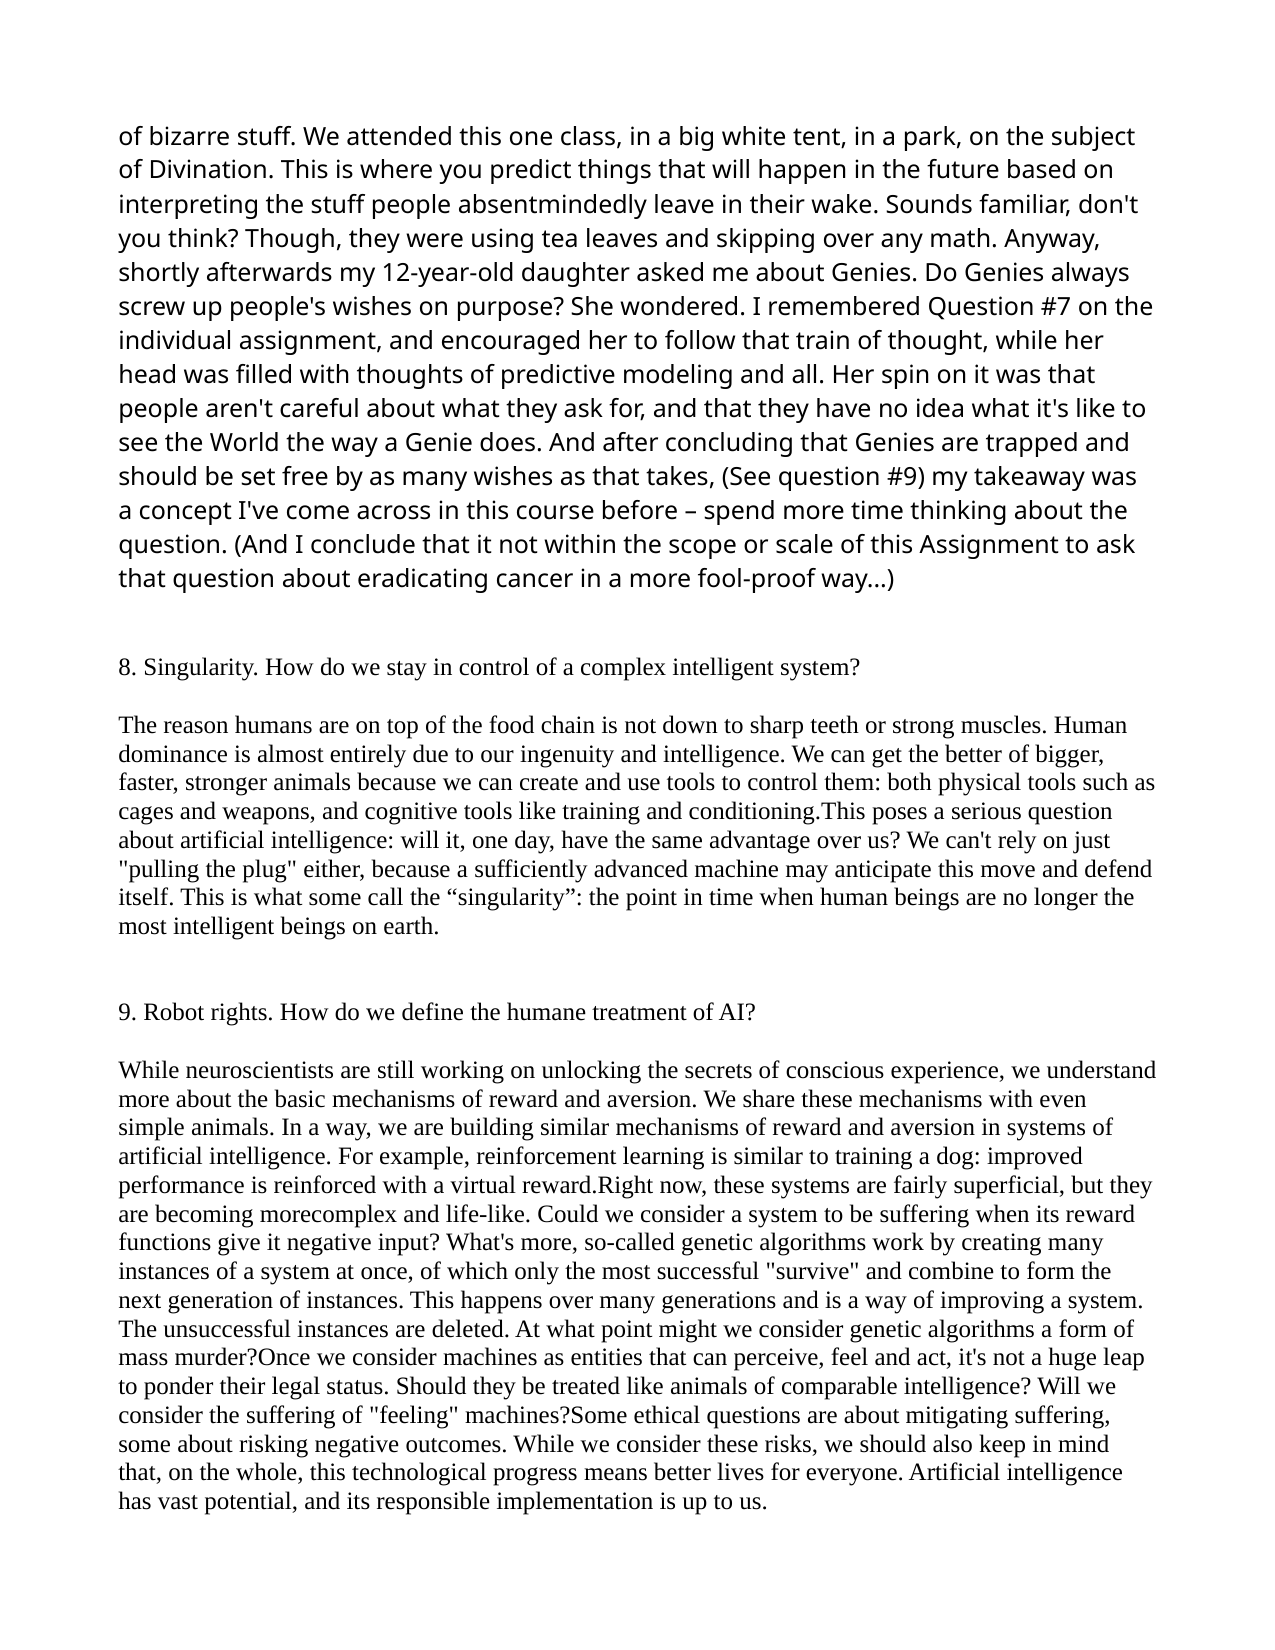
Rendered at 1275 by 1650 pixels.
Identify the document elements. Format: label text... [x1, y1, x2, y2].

text 9. Robot rights. How do we define the humane treatment of AI? [118, 997, 1157, 1026]
text 8. Singularity. How do we stay in control of a complex intelligent system? [118, 652, 1157, 681]
text of bizarre stuff. We attended this one class, in a big white tent, in a park, on the subject of Divination. This is where you predict things that will happen in the future based on interpreting the stuff people absentmindedly leave in their wake. Sounds familiar, don't you think? Though, they were using tea leaves and skipping over any math. Anyway, shortly afterwards my 12-year-old daughter asked me about Genies. Do Genies always screw up people's wishes on purpose? She wondered. I remembered Question #7 on the individual assignment, and encouraged her to follow that train of thought, while her head was filled with thoughts of predictive modeling and all. Her spin on it was that people aren't careful about what they ask for, and that they have no idea what it's like to see the World the way a Genie does. And after concluding that Genies are trapped and should be set free by as many wishes as that takes, (See question #9) my takeaway was a concept I've come across in this course before – spend more time thinking about the question. (And I conclude that it not within the scope or scale of this Assignment to ask that question about eradicating cancer in a more fool-proof way...) [118, 118, 1157, 595]
text While neuroscientists are still working on unlocking the secrets of conscious experience, we understand more about the basic mechanisms of reward and aversion. We share these mechanisms with even simple animals. In a way, we are building similar mechanisms of reward and aversion in systems of artificial intelligence. For example, reinforcement learning is similar to training a dog: improved performance is reinforced with a virtual reward.Right now, these systems are fairly superficial, but they are becoming morecomplex and life-like. Could we consider a system to be suffering when its reward functions give it negative input? What's more, so-called genetic algorithms work by creating many instances of a system at once, of which only the most successful "survive" and combine to form the next generation of instances. This happens over many generations and is a way of improving a system. The unsuccessful instances are deleted. At what point might we consider genetic algorithms a form of mass murder?Once we consider machines as entities that can perceive, feel and act, it's not a huge leap to ponder their legal status. Should they be treated like animals of comparable intelligence? Will we consider the suffering of "feeling" machines?Some ethical questions are about mitigating suffering, some about risking negative outcomes. While we consider these risks, we should also keep in mind that, on the whole, this technological progress means better lives for everyone. Artificial intelligence has vast potential, and its responsible implementation is up to us. [118, 1055, 1157, 1515]
text The reason humans are on top of the food chain is not down to sharp teeth or strong muscles. Human dominance is almost entirely due to our ingenuity and intelligence. We can get the better of bigger, faster, stronger animals because we can create and use tools to control them: both physical tools such as cages and weapons, and cognitive tools like training and conditioning.This poses a serious question about artificial intelligence: will it, one day, have the same advantage over us? We can't rely on just "pulling the plug" either, because a sufficiently advanced machine may anticipate this move and defend itself. This is what some call the “singularity”: the point in time when human beings are no longer the most intelligent beings on earth. [118, 710, 1157, 940]
